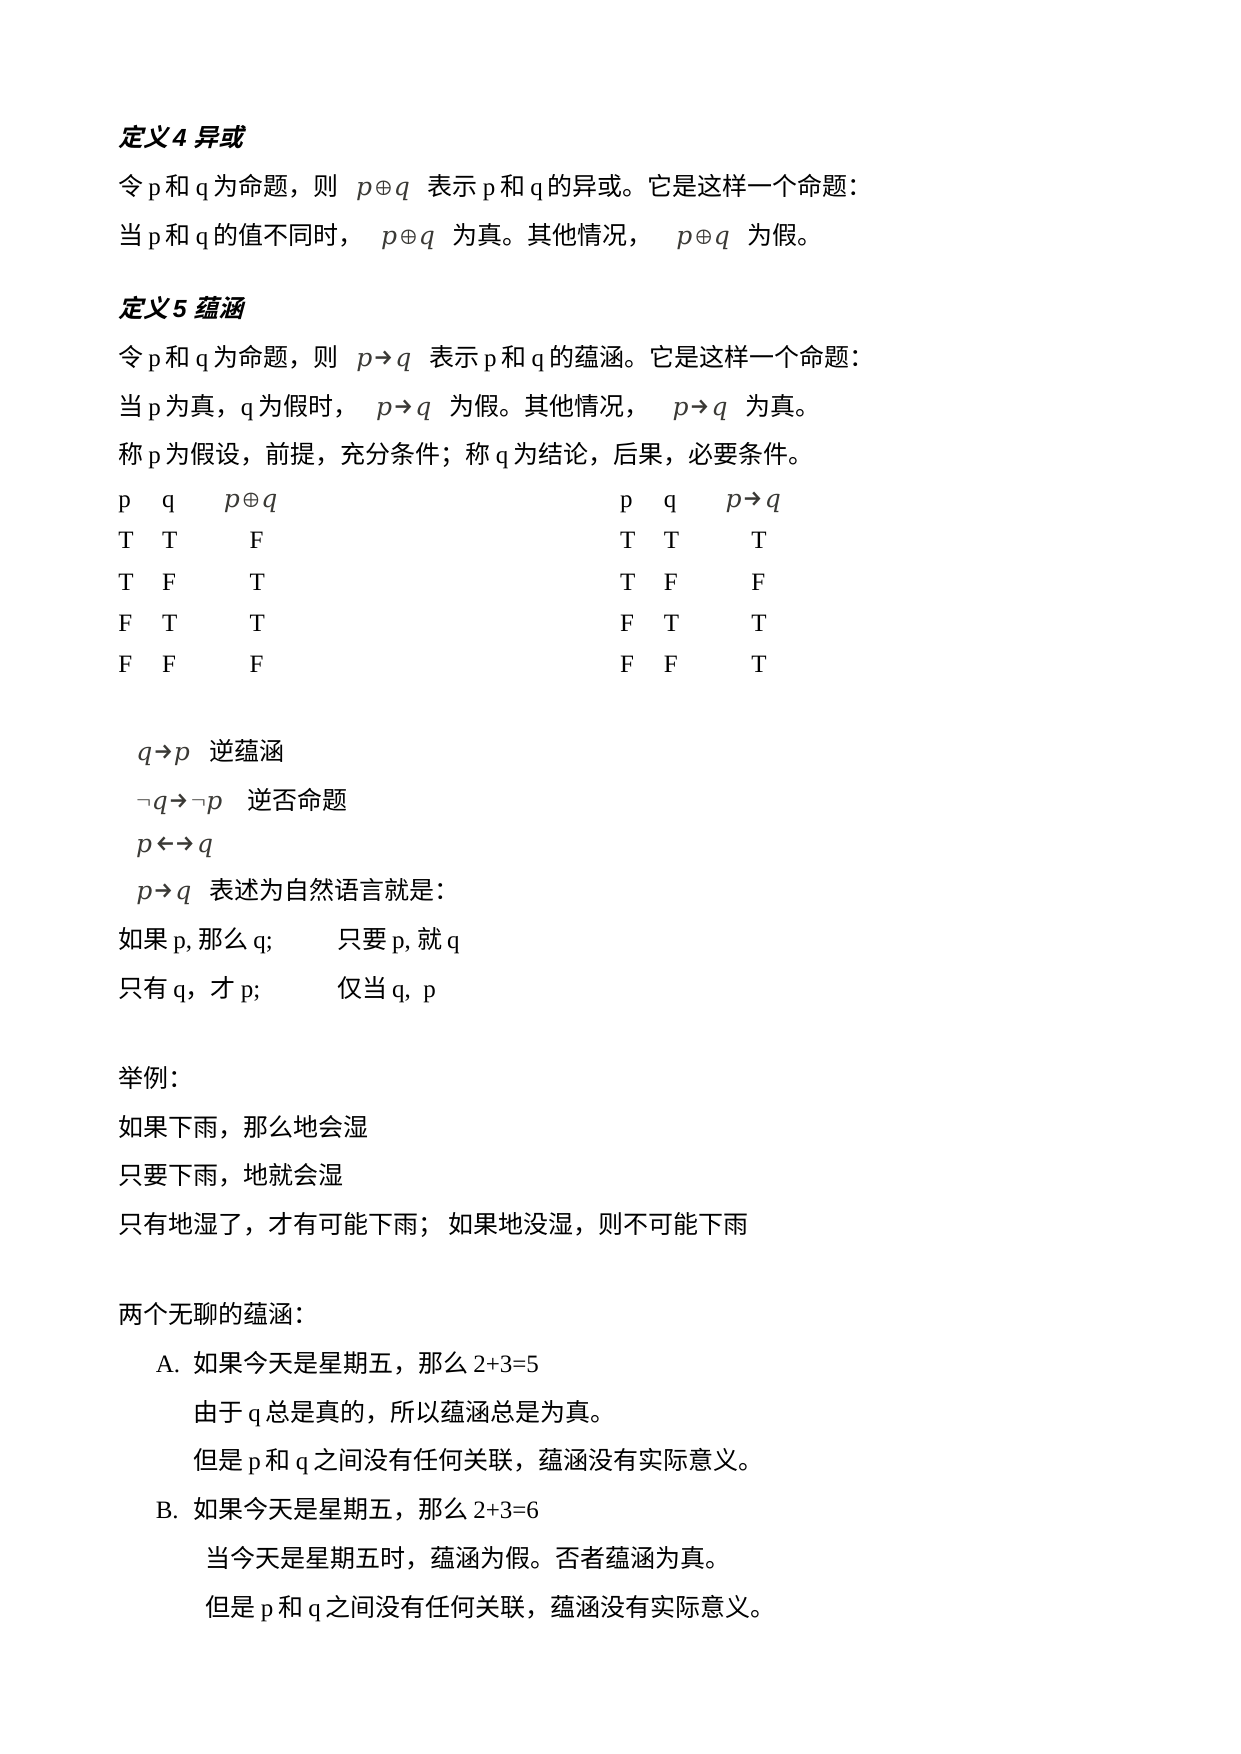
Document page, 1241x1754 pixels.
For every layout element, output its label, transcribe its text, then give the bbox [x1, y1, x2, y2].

table_cell T T F T F T F T T F F F [118, 525, 620, 690]
text 称p为假设，前提，充分条件；称q为结论，后果，必要条件。 [118, 435, 1122, 471]
text 令p和q为命题，则表示p和q的蕴涵。它是这样一个命题： [118, 337, 1122, 374]
text 只有q，才p; 仅当q, p [118, 968, 1122, 1004]
subtitle 定义4 异或 [118, 118, 1122, 154]
table_header p q [620, 484, 1122, 525]
subtitle 定义5 蕴涵 [118, 289, 1122, 325]
list 由于q总是真的，所以蕴涵总是为真。 [156, 1392, 1122, 1428]
text 如果p, 那么q; 只要p, 就q [118, 919, 1122, 956]
text 逆否命题 [118, 780, 1122, 817]
text 只要下雨，地就会湿 [118, 1156, 1122, 1192]
text 如果下雨，那么地会湿 [118, 1107, 1122, 1143]
list 如果今天是星期五，那么2+3=6 [156, 1489, 1122, 1526]
text 但是p和q之间没有任何关联，蕴涵没有实际意义。 [118, 1587, 1122, 1623]
list 但是p和q之间没有任何关联，蕴涵没有实际意义。 [156, 1441, 1122, 1477]
text 当p和q的值不同时，为真。其他情况， 为假。 [118, 215, 1122, 252]
table_cell T T T T F F F T T F F T [620, 525, 1122, 690]
text 表述为自然语言就是： [118, 871, 1122, 907]
list 如果今天是星期五，那么2+3=5 [156, 1343, 1122, 1379]
table_header p q [118, 484, 620, 525]
text 当p为真，q为假时，为假。其他情况， 为真。 [118, 386, 1122, 422]
text 令p和q为命题，则表示p和q的异或。它是这样一个命题： [118, 167, 1122, 203]
text 当今天是星期五时，蕴涵为假。否者蕴涵为真。 [118, 1538, 1122, 1574]
text 只有地湿了，才有可能下雨； 如果地没湿，则不可能下雨 [118, 1204, 1122, 1241]
text 举例： [118, 1058, 1122, 1094]
text 逆蕴涵 [118, 732, 1122, 768]
text 两个无聊的蕴涵： [118, 1294, 1122, 1331]
